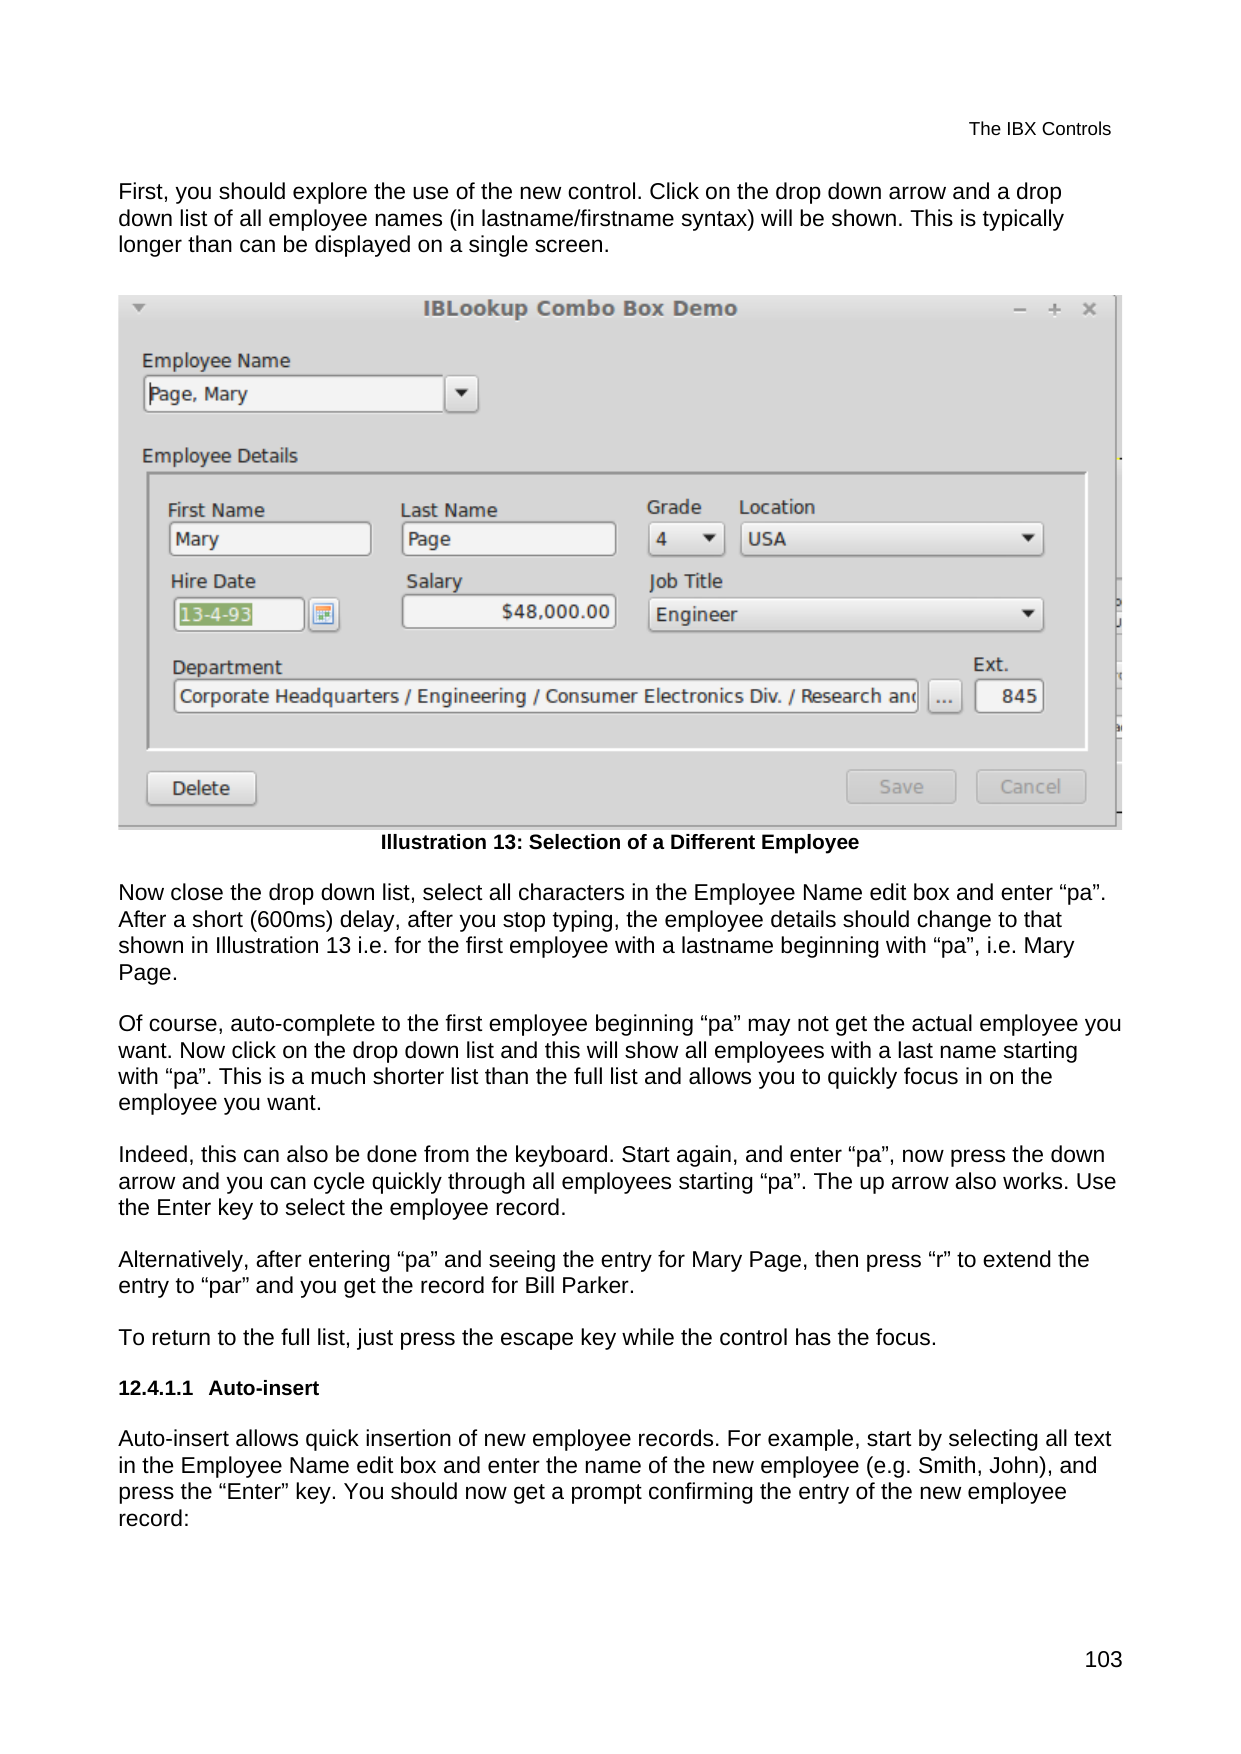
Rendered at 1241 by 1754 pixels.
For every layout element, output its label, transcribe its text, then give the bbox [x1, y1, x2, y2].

text Now close the drop down list, select all characters in the Employee Name edit box and enter “pa”. After a short (600ms) delay, after you stop typing, the employee details should change to that shown in Illustration 13 i.e. for the first employee with a lastname beginning with “pa”, i.e. Mary Page. [118, 853, 1122, 985]
subtitle Auto-insert [118, 1376, 1122, 1400]
text Illustration 13: Selection of a Different Employee [118, 830, 1122, 853]
text First, you should explore the use of the new control. Click on the drop down arrow and a drop down list of all employee names (in lastname/firstname syntax) will be shown. This is typically longer than can be displayed on a single screen. [118, 178, 1122, 257]
text [118, 283, 1122, 295]
text Alternatively, after entering “pa” and seeing the entry for Mary Page, then press “r” to extend the entry to “par” and you get the record for Bill Parker. [118, 1246, 1122, 1298]
text Indeed, this can also be done from the keyboard. Start again, and enter “pa”, now press the down arrow and you can cycle quickly through all employees starting “pa”. The up arrow also works. Use the Enter key to select the employee record. [118, 1141, 1122, 1220]
text To return to the full list, just press the escape key while the control has the focus. [118, 1324, 1122, 1350]
picture [118, 295, 1123, 830]
text Auto-insert allows quick insertion of new employee records. For example, start by selecting all text in the Employee Name edit box and enter the name of the new employee (e.g. Smith, John), and press the “Enter” key. You should now get a prompt confirming the entry of the new employee record: [118, 1425, 1122, 1531]
text Of course, auto-complete to the first employee beginning “pa” may not get the actual employee you want. Now click on the drop down list and this will show all employees with a last name starting with “pa”. This is a much shorter list than the full list and allows you to quickly focus in on the employee you want. [118, 1010, 1122, 1116]
